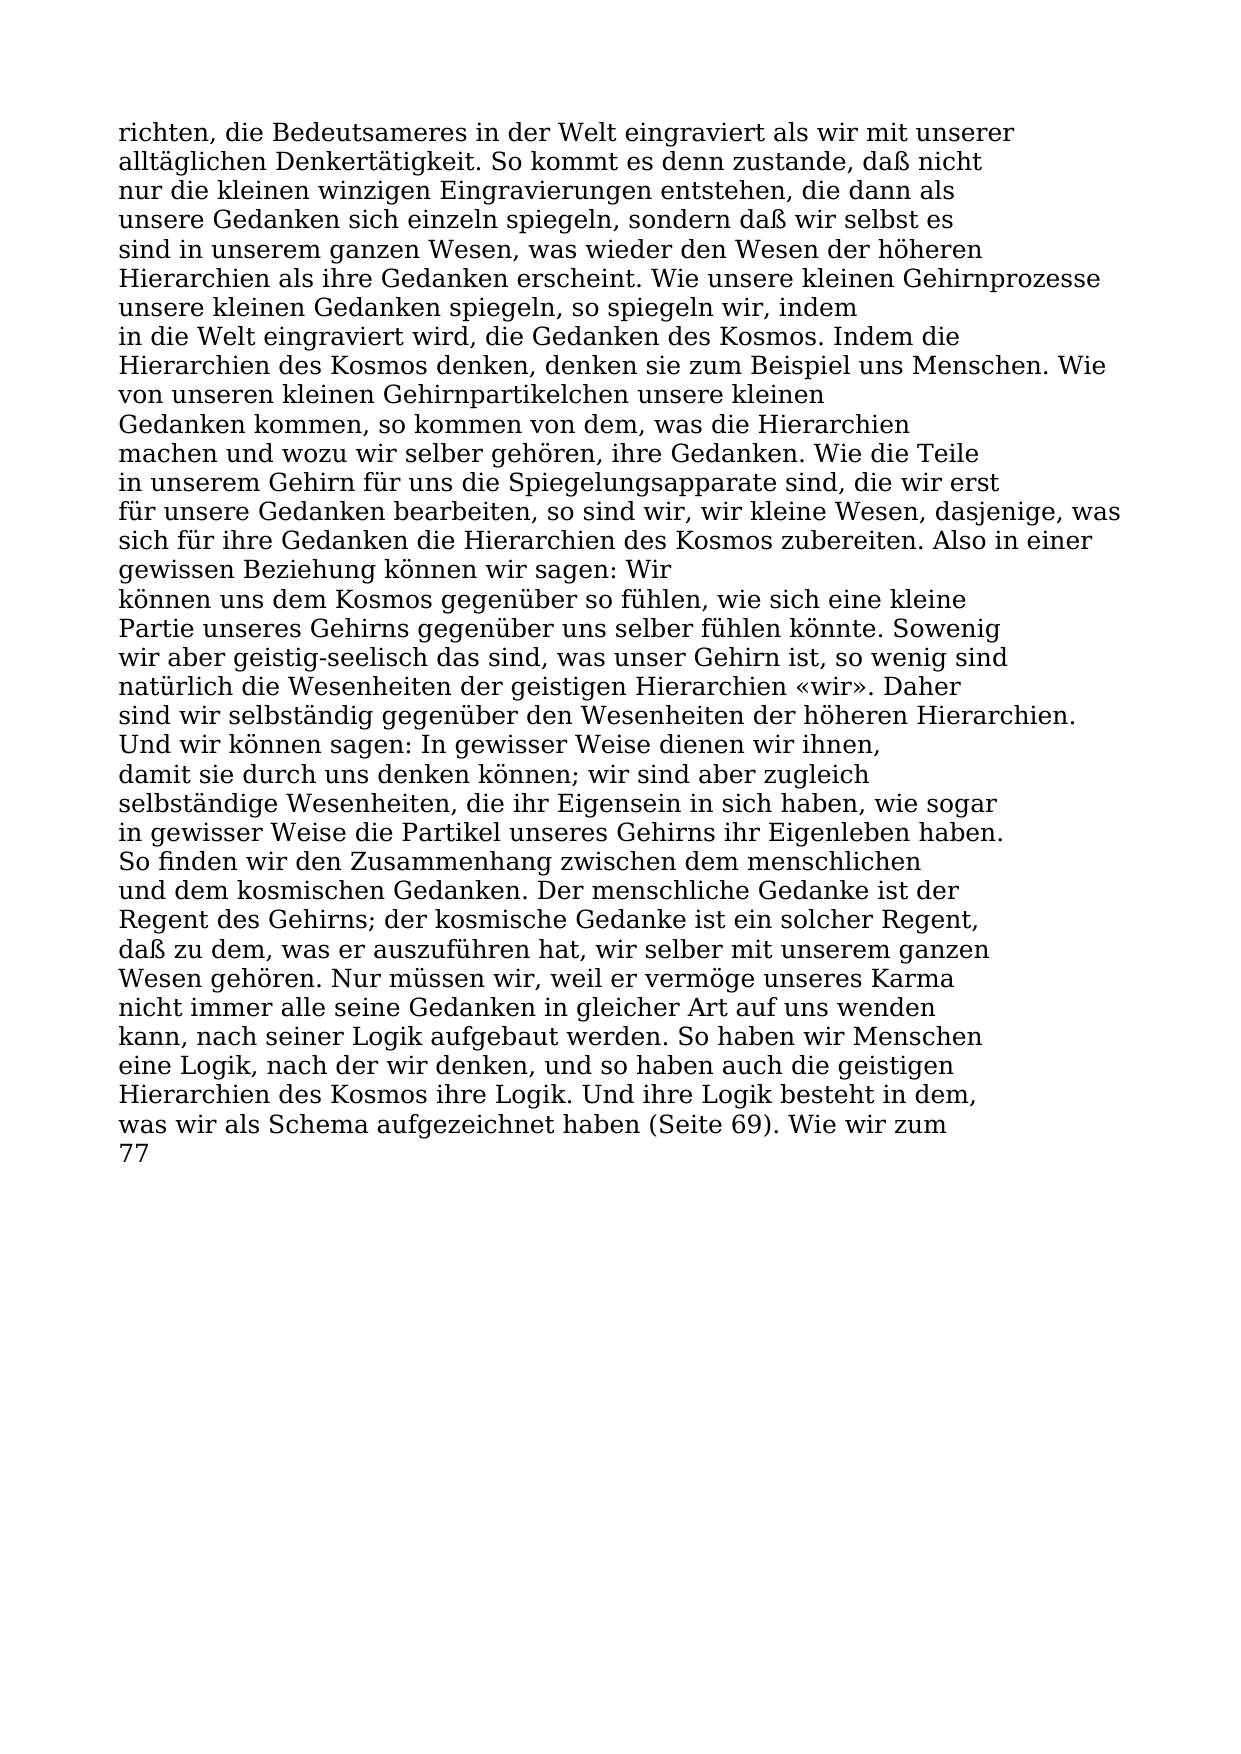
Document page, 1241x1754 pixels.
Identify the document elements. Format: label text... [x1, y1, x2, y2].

text kann, nach seiner Logik aufgebaut werden. So haben wir Menschen [118, 1022, 1122, 1051]
text selbständige Wesenheiten, die ihr Eigensein in sich haben, wie sogar [118, 789, 1122, 818]
text was wir als Schema aufgezeichnet haben (Seite 69). Wie wir zum [118, 1110, 1122, 1139]
text 77 [118, 1139, 1122, 1168]
text machen und wozu wir selber gehören, ihre Gedanken. Wie die Teile [118, 439, 1122, 468]
text sind wir selbständig gegenüber den Wesenheiten der höheren Hierarchien. Und wir können sagen: In gewisser Weise dienen wir ihnen, [118, 701, 1122, 760]
text Gedanken kommen, so kommen von dem, was die Hierarchien [118, 410, 1122, 439]
text richten, die Bedeutsameres in der Welt eingraviert als wir mit unserer [118, 118, 1122, 147]
text alltäglichen Denkertätigkeit. So kommt es denn zustande, daß nicht [118, 147, 1122, 176]
text nicht immer alle seine Gedanken in gleicher Art auf uns wenden [118, 993, 1122, 1022]
text in die Welt eingraviert wird, die Gedanken des Kosmos. Indem die [118, 322, 1122, 351]
text nur die kleinen winzigen Eingravierungen entstehen, die dann als [118, 176, 1122, 206]
text Hierarchien des Kosmos ihre Logik. Und ihre Logik besteht in dem, [118, 1081, 1122, 1110]
text für unsere Gedanken bearbeiten, so sind wir, wir kleine Wesen, dasjenige, was sich für ihre Gedanken die Hierarchien des Kosmos zubereiten. Also in einer gewissen Beziehung können wir sagen: Wir [118, 497, 1122, 585]
text und dem kosmischen Gedanken. Der menschliche Gedanke ist der [118, 876, 1122, 906]
text eine Logik, nach der wir denken, und so haben auch die geistigen [118, 1051, 1122, 1081]
text sind in unserem ganzen Wesen, was wieder den Wesen der höheren [118, 235, 1122, 264]
text Regent des Gehirns; der kosmische Gedanke ist ein solcher Regent, [118, 906, 1122, 935]
text Hierarchien als ihre Gedanken erscheint. Wie unsere kleinen Gehirnprozesse unsere kleinen Gedanken spiegeln, so spiegeln wir, indem [118, 264, 1122, 322]
text Partie unseres Gehirns gegenüber uns selber fühlen könnte. Sowenig [118, 614, 1122, 643]
text wir aber geistig-seelisch das sind, was unser Gehirn ist, so wenig sind [118, 643, 1122, 672]
text Wesen gehören. Nur müssen wir, weil er vermöge unseres Karma [118, 964, 1122, 993]
text in gewisser Weise die Partikel unseres Gehirns ihr Eigenleben haben. [118, 818, 1122, 847]
text Hierarchien des Kosmos denken, denken sie zum Beispiel uns Menschen. Wie von unseren kleinen Gehirnpartikelchen unsere kleinen [118, 351, 1122, 410]
text daß zu dem, was er auszuführen hat, wir selber mit unserem ganzen [118, 935, 1122, 964]
text damit sie durch uns denken können; wir sind aber zugleich [118, 760, 1122, 789]
text So finden wir den Zusammenhang zwischen dem menschlichen [118, 847, 1122, 876]
text in unserem Gehirn für uns die Spiegelungsapparate sind, die wir erst [118, 468, 1122, 497]
text unsere Gedanken sich einzeln spiegeln, sondern daß wir selbst es [118, 206, 1122, 235]
text können uns dem Kosmos gegenüber so fühlen, wie sich eine kleine [118, 585, 1122, 614]
text natürlich die Wesenheiten der geistigen Hierarchien «wir». Daher [118, 672, 1122, 701]
